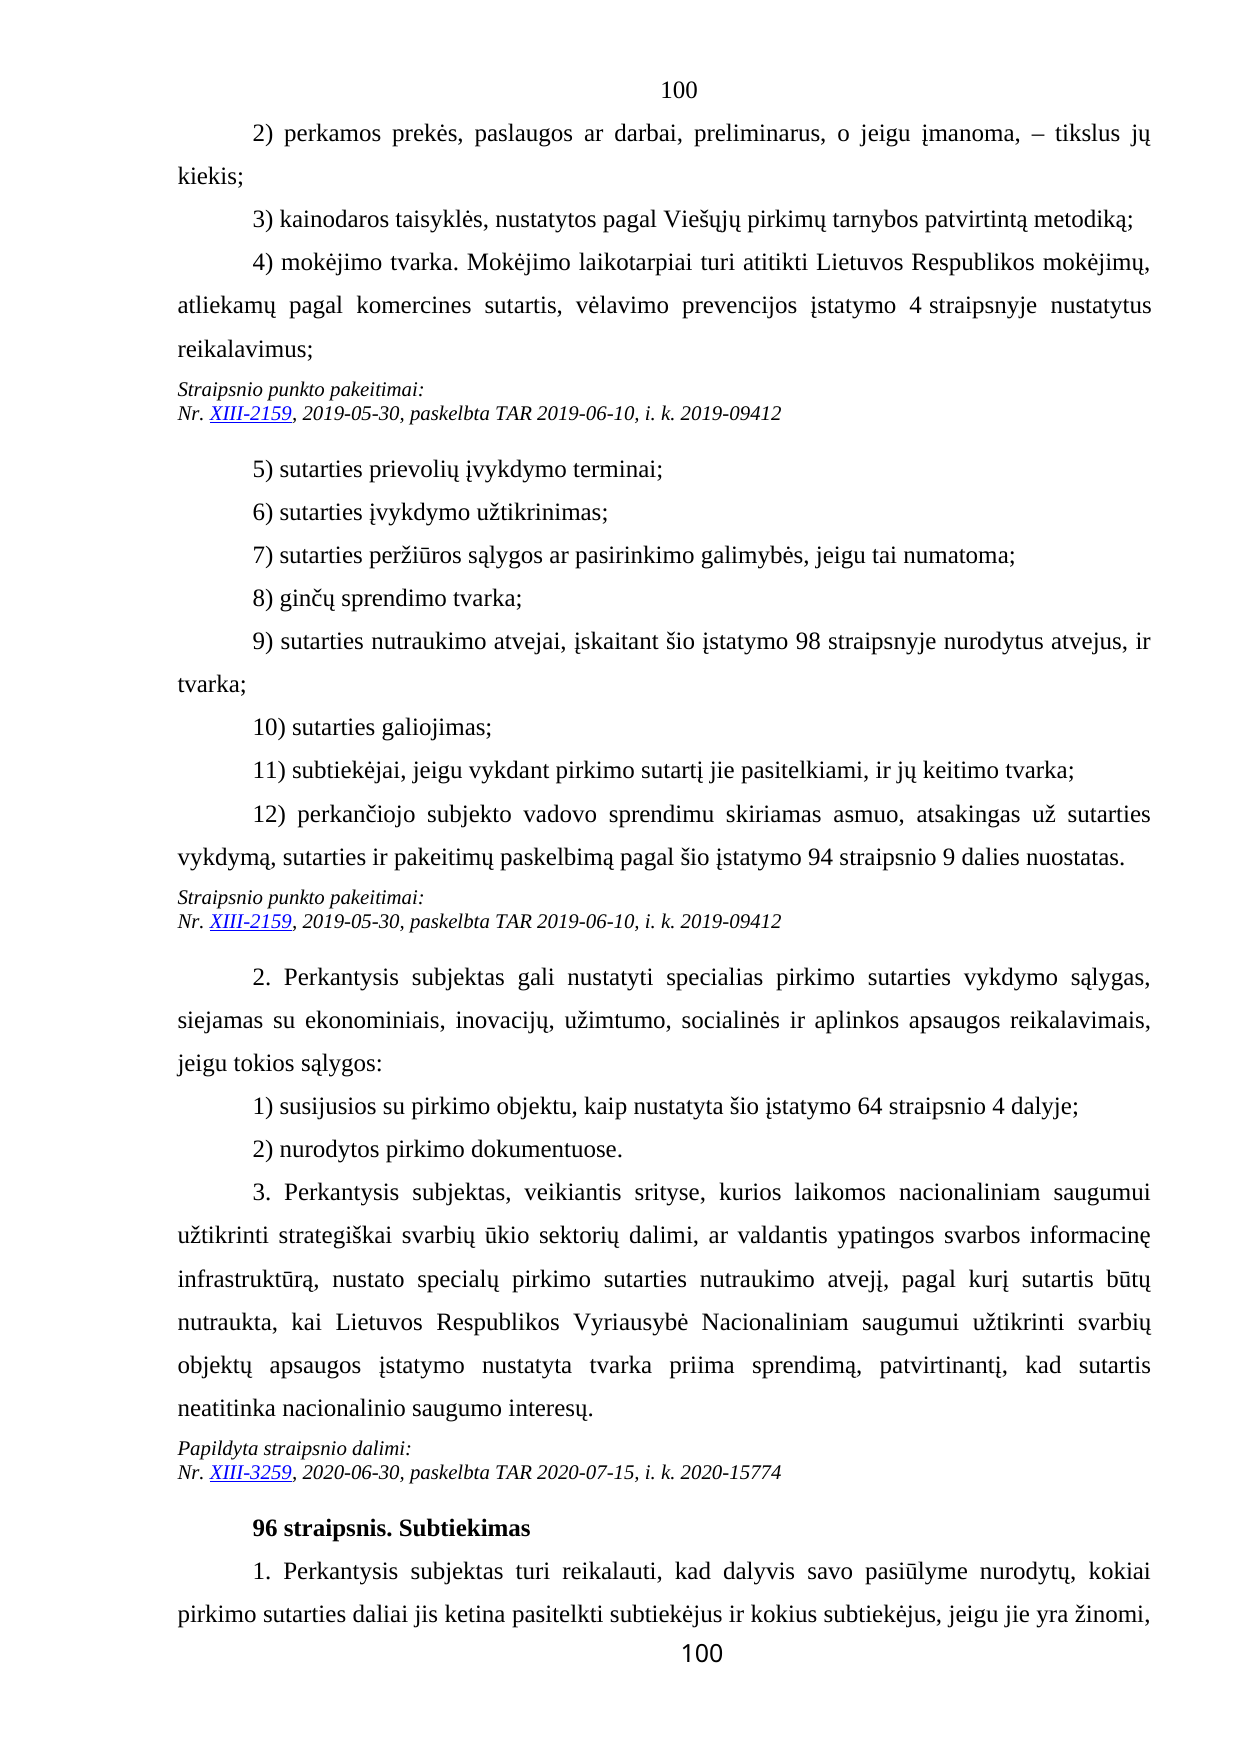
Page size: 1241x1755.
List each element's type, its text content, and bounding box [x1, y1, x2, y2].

text 96 straipsnis. Subtiekimas [177, 1513, 1152, 1542]
text 7) sutarties peržiūros sąlygos ar pasirinkimo galimybės, jeigu tai numatoma; [177, 540, 1152, 569]
text 12) perkančiojo subjekto vadovo sprendimu skiriamas asmuo, atsakingas už sutarties vykdymą, sutarties ir pakeitimų paskelbimą pagal šio įstatymo 94 straipsnio 9 dalies nuostatas. [177, 799, 1152, 871]
text 6) sutarties įvykdymo užtikrinimas; [177, 497, 1152, 526]
text Straipsnio punkto pakeitimai: [177, 377, 1152, 401]
text Straipsnio punkto pakeitimai: [177, 885, 1152, 909]
text Papildyta straipsnio dalimi: [177, 1436, 1152, 1460]
text 2) perkamos prekės, paslaugos ar darbai, preliminarus, o jeigu įmanoma, – tikslus jų kiekis; [177, 118, 1152, 190]
text 1) susijusios su pirkimo objektu, kaip nustatyta šio įstatymo 64 straipsnio 4 dalyje; [177, 1091, 1152, 1120]
text Nr. XIII-3259, 2020-06-30, paskelbta TAR 2020-07-15, i. k. 2020-15774 [177, 1460, 1152, 1484]
text 5) sutarties prievolių įvykdymo terminai; [177, 454, 1152, 482]
text 1. Perkantysis subjektas turi reikalauti, kad dalyvis savo pasiūlyme nurodytų, kokiai pirkimo sutarties daliai jis ketina pasitelkti subtiekėjus ir kokius subtiekėjus, jeigu jie yra žinomi, [177, 1556, 1152, 1628]
text 2) nurodytos pirkimo dokumentuose. [177, 1134, 1152, 1163]
text 3. Perkantysis subjektas, veikiantis srityse, kurios laikomos nacionaliniam saugumui užtikrinti strategiškai svarbių ūkio sektorių dalimi, ar valdantis ypatingos svarbos informacinę infrastruktūrą, nustato specialų pirkimo sutarties nutraukimo atvejį, pagal kurį sutartis būtų nutraukta, kai Lietuvos Respublikos Vyriausybė Nacionaliniam saugumui užtikrinti svarbių objektų apsaugos įstatymo nustatyta tvarka priima sprendimą, patvirtinantį, kad sutartis neatitinka nacionalinio saugumo interesų. [177, 1177, 1152, 1422]
text 9) sutarties nutraukimo atvejai, įskaitant šio įstatymo 98 straipsnyje nurodytus atvejus, ir tvarka; [177, 626, 1152, 698]
text Nr. XIII-2159, 2019-05-30, paskelbta TAR 2019-06-10, i. k. 2019-09412 [177, 909, 1152, 933]
text 11) subtiekėjai, jeigu vykdant pirkimo sutartį jie pasitelkiami, ir jų keitimo tvarka; [177, 756, 1152, 784]
text 3) kainodaros taisyklės, nustatytos pagal Viešųjų pirkimų tarnybos patvirtintą metodiką; [177, 204, 1152, 233]
text Nr. XIII-2159, 2019-05-30, paskelbta TAR 2019-06-10, i. k. 2019-09412 [177, 401, 1152, 425]
text 8) ginčų sprendimo tvarka; [177, 583, 1152, 612]
text 10) sutarties galiojimas; [177, 712, 1152, 741]
text 2. Perkantysis subjektas gali nustatyti specialias pirkimo sutarties vykdymo sąlygas, siejamas su ekonominiais, inovacijų, užimtumo, socialinės ir aplinkos apsaugos reikalavimais, jeigu tokios sąlygos: [177, 962, 1152, 1077]
text 4) mokėjimo tvarka. Mokėjimo laikotarpiai turi atitikti Lietuvos Respublikos mokėjimų, atliekamų pagal komercines sutartis, vėlavimo prevencijos įstatymo 4 straipsnyje nustatytus reikalavimus; [177, 247, 1152, 362]
